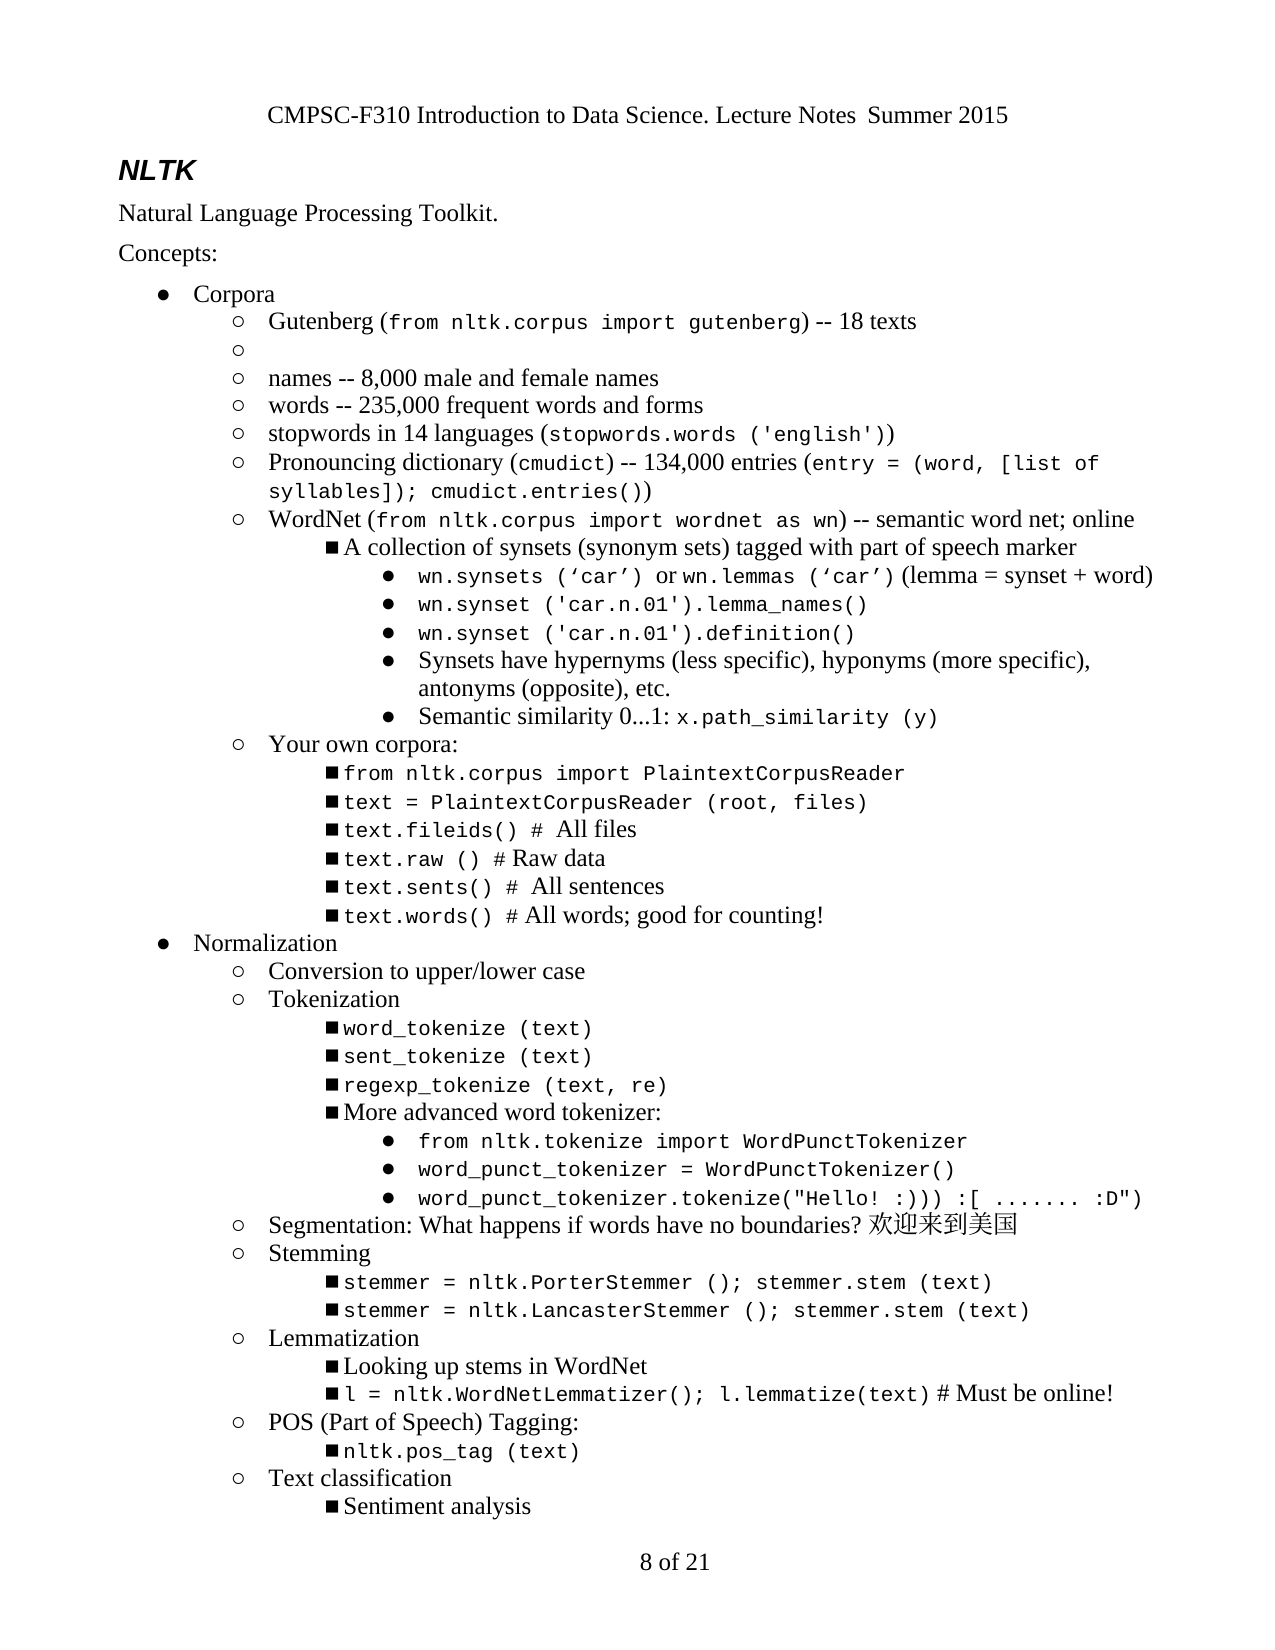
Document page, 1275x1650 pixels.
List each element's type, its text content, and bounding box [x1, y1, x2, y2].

list sent_tokenize (text) [324, 1041, 1157, 1070]
list text = PlaintextCorpusReader (root, files) [324, 787, 1157, 815]
list nltk.pos_tag (text) [324, 1436, 1157, 1464]
list More advanced word tokenizer: [324, 1098, 1157, 1126]
list wn.synset ('car.n.01').definition() [381, 618, 1157, 647]
list wn.synset ('car.n.01').lemma_names() [381, 589, 1157, 618]
list text.fileids() # All files [324, 815, 1157, 844]
list Tokenization [231, 985, 1157, 1013]
list words -- 235,000 frequent words and forms [231, 391, 1157, 419]
list stopwords in 14 languages (stopwords.words ('english')) [231, 419, 1157, 448]
list A collection of synsets (synonym sets) tagged with part of speech marker [324, 533, 1157, 561]
list Normalization [156, 929, 1157, 957]
list word_tokenize (text) [324, 1013, 1157, 1041]
text Concepts: [118, 239, 1157, 267]
list regexp_tokenize (text, re) [324, 1070, 1157, 1098]
list text.sents() # All sentences [324, 872, 1157, 901]
list Gutenberg (from nltk.corpus import gutenberg) -- 18 texts [231, 307, 1157, 336]
list Pronouncing dictionary (cmudict) -- 134,000 entries (entry = (word, [list of syllables]); cmudict.entries()) [231, 448, 1157, 505]
subtitle NLTK [118, 154, 1157, 187]
list Text classification [231, 1464, 1157, 1492]
list wn.synsets (‘car’) or wn.lemmas (‘car’) (lemma = synset + word) [381, 561, 1157, 589]
list stemmer = nltk.LancasterStemmer (); stemmer.stem (text) [324, 1296, 1157, 1324]
list Corpora [156, 280, 1157, 307]
list Synsets have hypernyms (less specific), hyponyms (more specific), antonyms (opposite), etc. [381, 647, 1157, 702]
list Semantic similarity 0...1: x.path_similarity (y) [381, 702, 1157, 731]
list Segmentation: What happens if words have no boundaries? 欢迎来到美国 [231, 1212, 1157, 1239]
list Lemmatization [231, 1324, 1157, 1352]
list names -- 8,000 male and female names [231, 364, 1157, 391]
list Sentiment analysis [324, 1492, 1157, 1520]
text Natural Language Processing Toolkit. [118, 199, 1157, 227]
list text.words() # All words; good for counting! [324, 901, 1157, 929]
list from nltk.corpus import PlaintextCorpusReader [324, 758, 1157, 787]
list Stemming [231, 1239, 1157, 1267]
list Your own corpora: [231, 731, 1157, 758]
list Looking up stems in WordNet [324, 1352, 1157, 1379]
list text.raw () # Raw data [324, 844, 1157, 872]
list word_punct_tokenizer.tokenize("Hello! :))) :[ ....... :D") [381, 1183, 1157, 1212]
list Conversion to upper/lower case [231, 957, 1157, 985]
list stemmer = nltk.PorterStemmer (); stemmer.stem (text) [324, 1267, 1157, 1296]
list l = nltk.WordNetLemmatizer(); l.lemmatize(text) # Must be online! [324, 1379, 1157, 1408]
list from nltk.tokenize import WordPunctTokenizer [381, 1126, 1157, 1154]
list POS (Part of Speech) Tagging: [231, 1408, 1157, 1436]
list word_punct_tokenizer = WordPunctTokenizer() [381, 1154, 1157, 1183]
list WordNet (from nltk.corpus import wordnet as wn) -- semantic word net; online [231, 505, 1157, 533]
